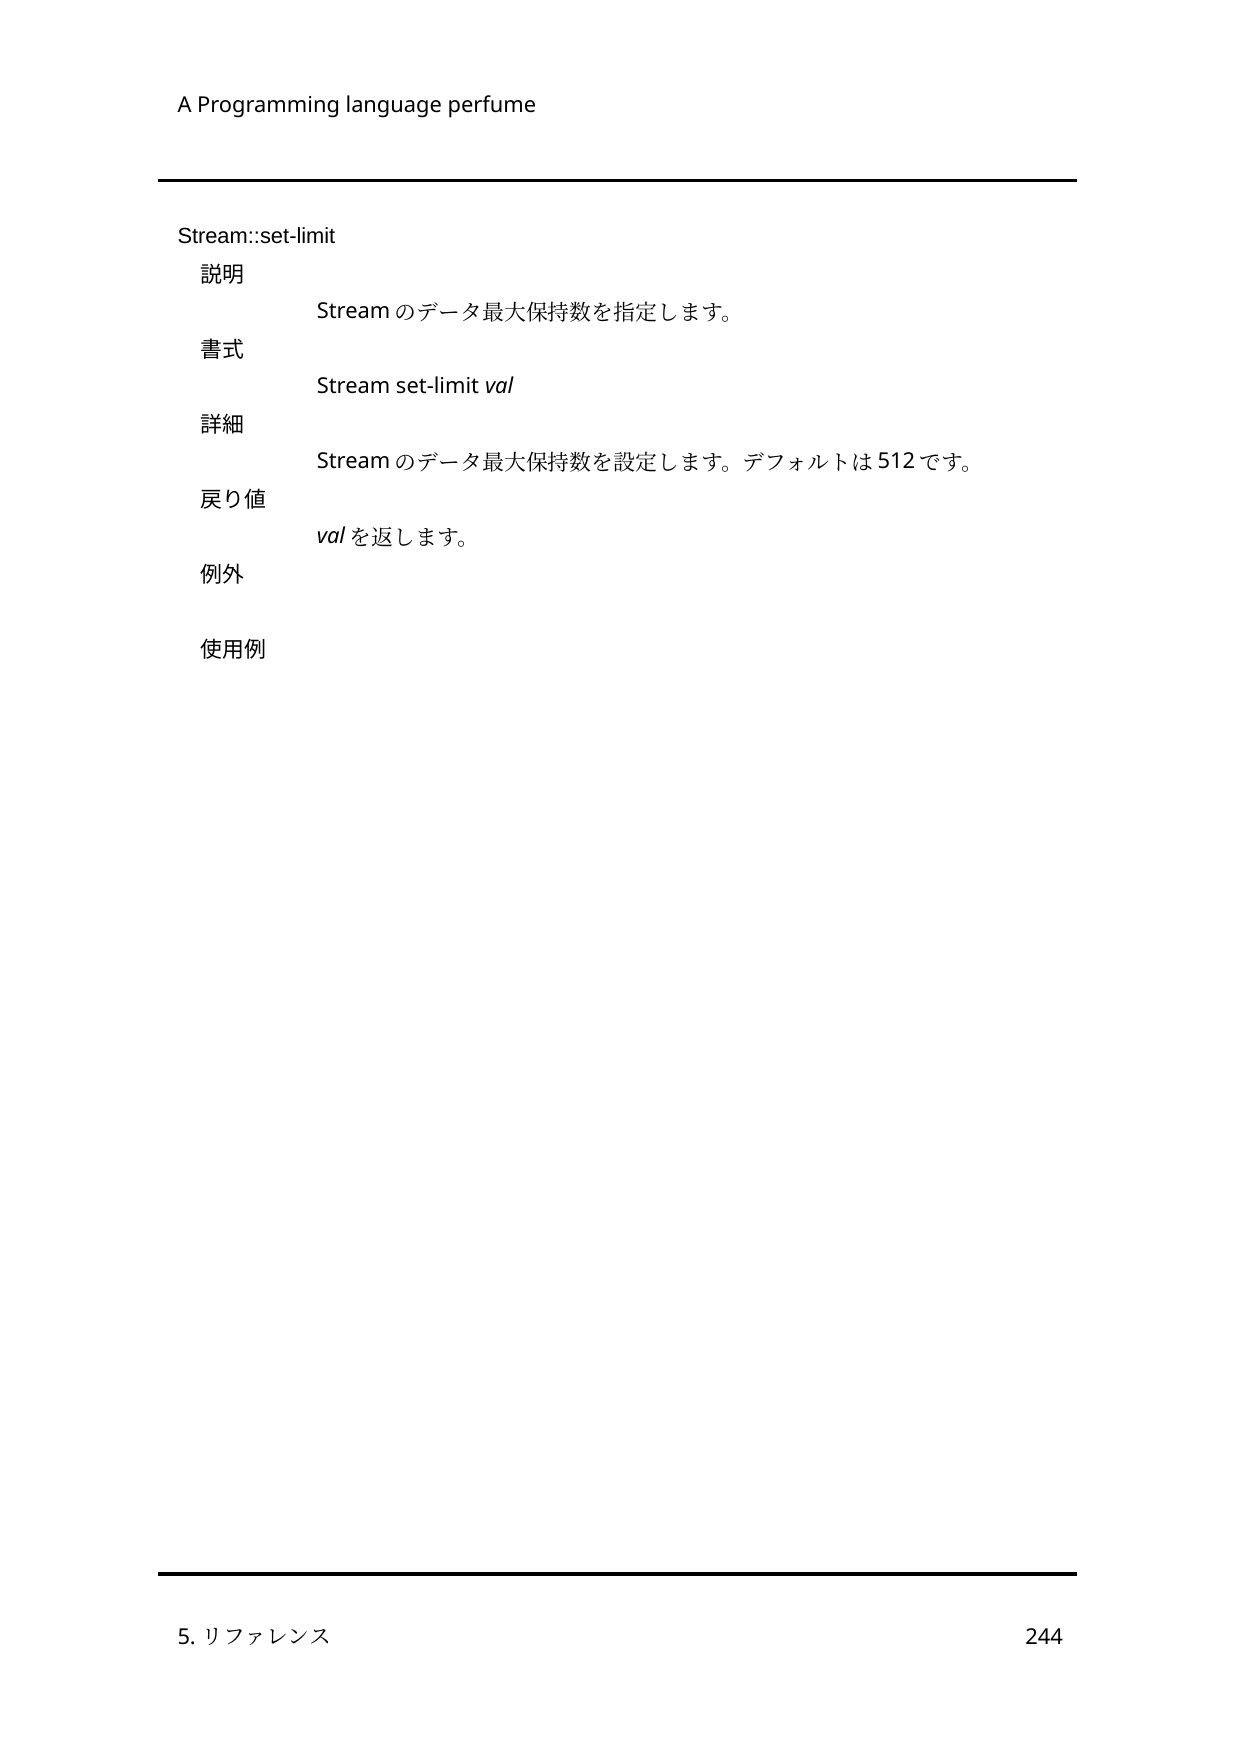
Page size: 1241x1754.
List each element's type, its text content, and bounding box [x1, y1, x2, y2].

table_cell Stream set-limit val [317, 329, 1063, 404]
subtitle Stream::set-limit [177, 217, 1063, 254]
table_cell [317, 554, 1063, 629]
table_cell 使用例 [200, 629, 317, 704]
table_cell [317, 629, 1063, 704]
table_cell Streamのデータ最大保持数を設定します。デフォルトは512です。 [317, 404, 1063, 479]
table_cell 例外 [200, 554, 317, 629]
table_cell 書式 [200, 329, 317, 404]
table_cell valを返します。 [317, 479, 1063, 554]
table_header 説明 [200, 254, 317, 329]
table_cell 戻り値 [200, 479, 317, 554]
table_header Streamのデータ最大保持数を指定します。 [317, 254, 1063, 329]
table_cell 詳細 [200, 404, 317, 479]
